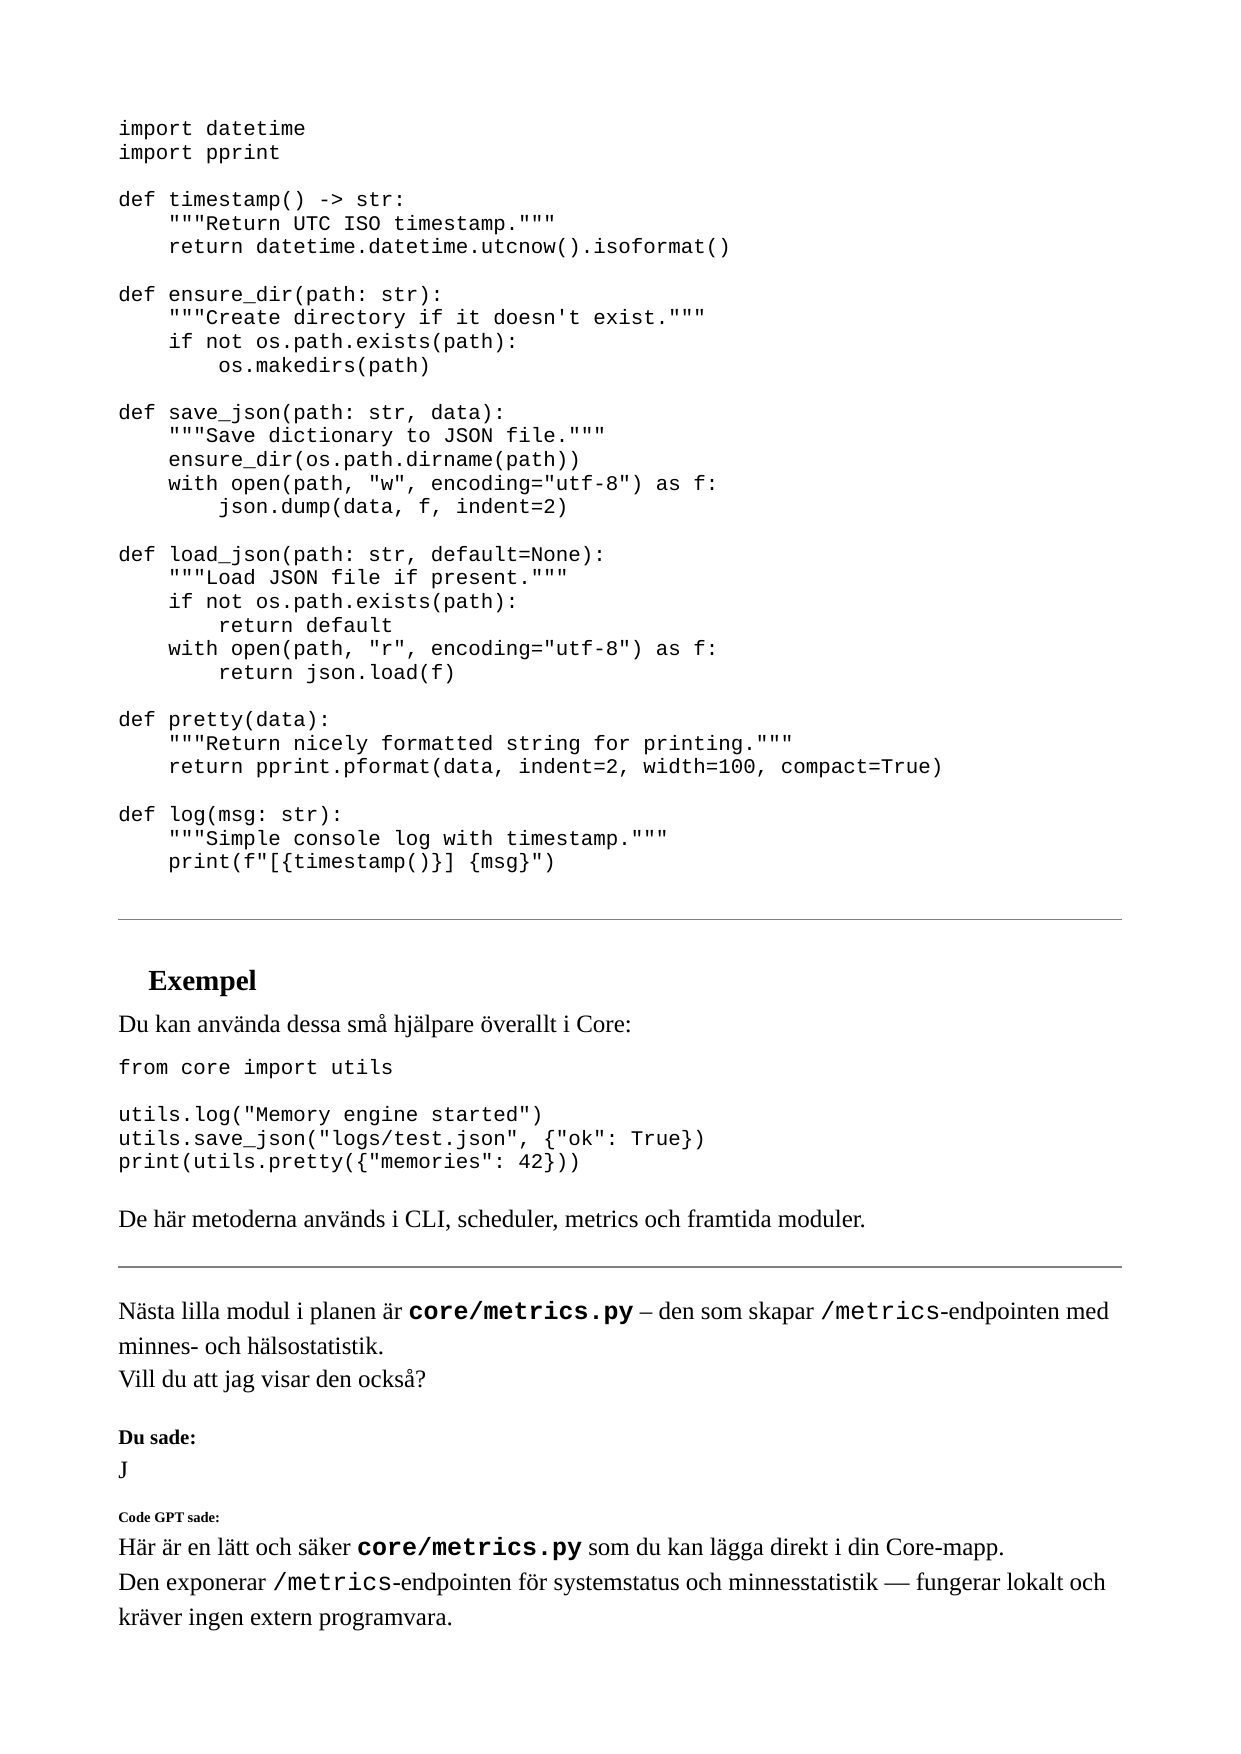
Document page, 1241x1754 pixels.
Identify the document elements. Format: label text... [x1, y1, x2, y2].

text def load_json(path: str, default=None): [118, 544, 1122, 567]
text """Simple console log with timestamp.""" [118, 827, 1122, 851]
text from core import utils [118, 1057, 1122, 1080]
subtitle Du sade: [118, 1424, 1122, 1449]
subtitle 💡 Exempel [118, 963, 1122, 997]
subtitle Code GPT sade: [118, 1509, 1122, 1526]
text if not os.path.exists(path): [118, 331, 1122, 354]
text Här är en lätt och säker core/metrics.py som du kan lägga direkt i din Core-mapp. Den exponerar /metrics-endpointen för systemstatus och minnesstatistik — fungerar lokalt och kräver ingen extern programvara. [118, 1532, 1122, 1631]
text def save_json(path: str, data): [118, 402, 1122, 426]
text print(utils.pretty({"memories": 42})) [118, 1151, 1122, 1175]
text def ensure_dir(path: str): [118, 284, 1122, 307]
text def pretty(data): [118, 709, 1122, 733]
text ensure_dir(os.path.dirname(path)) [118, 449, 1122, 473]
text utils.save_json("logs/test.json", {"ok": True}) [118, 1128, 1122, 1151]
text def timestamp() -> str: [118, 189, 1122, 213]
text De här metoderna används i CLI, scheduler, metrics och framtida moduler. [118, 1204, 1122, 1233]
text Du kan använda dessa små hjälpare överallt i Core: [118, 1009, 1122, 1038]
text import datetime [118, 118, 1122, 142]
text """Return nicely formatted string for printing.""" [118, 733, 1122, 757]
text return default [118, 615, 1122, 638]
text """Create directory if it doesn't exist.""" [118, 307, 1122, 331]
text J [118, 1455, 1122, 1484]
text json.dump(data, f, indent=2) [118, 496, 1122, 520]
text """Return UTC ISO timestamp.""" [118, 213, 1122, 236]
text utils.log("Memory engine started") [118, 1104, 1122, 1128]
text return pprint.pformat(data, indent=2, width=100, compact=True) [118, 757, 1122, 780]
text return json.load(f) [118, 662, 1122, 686]
text print(f"[{timestamp()}] {msg}") [118, 851, 1122, 875]
text """Load JSON file if present.""" [118, 567, 1122, 591]
text os.makedirs(path) [118, 354, 1122, 378]
text import pprint [118, 142, 1122, 165]
text def log(msg: str): [118, 804, 1122, 827]
text with open(path, "r", encoding="utf-8") as f: [118, 638, 1122, 662]
text if not os.path.exists(path): [118, 591, 1122, 615]
text with open(path, "w", encoding="utf-8") as f: [118, 473, 1122, 496]
text """Save dictionary to JSON file.""" [118, 426, 1122, 449]
text return datetime.datetime.utcnow().isoformat() [118, 236, 1122, 260]
text Nästa lilla modul i planen är core/metrics.py – den som skapar /metrics-endpointen med minnes- och hälsostatistik. Vill du att jag visar den också? [118, 1296, 1122, 1393]
